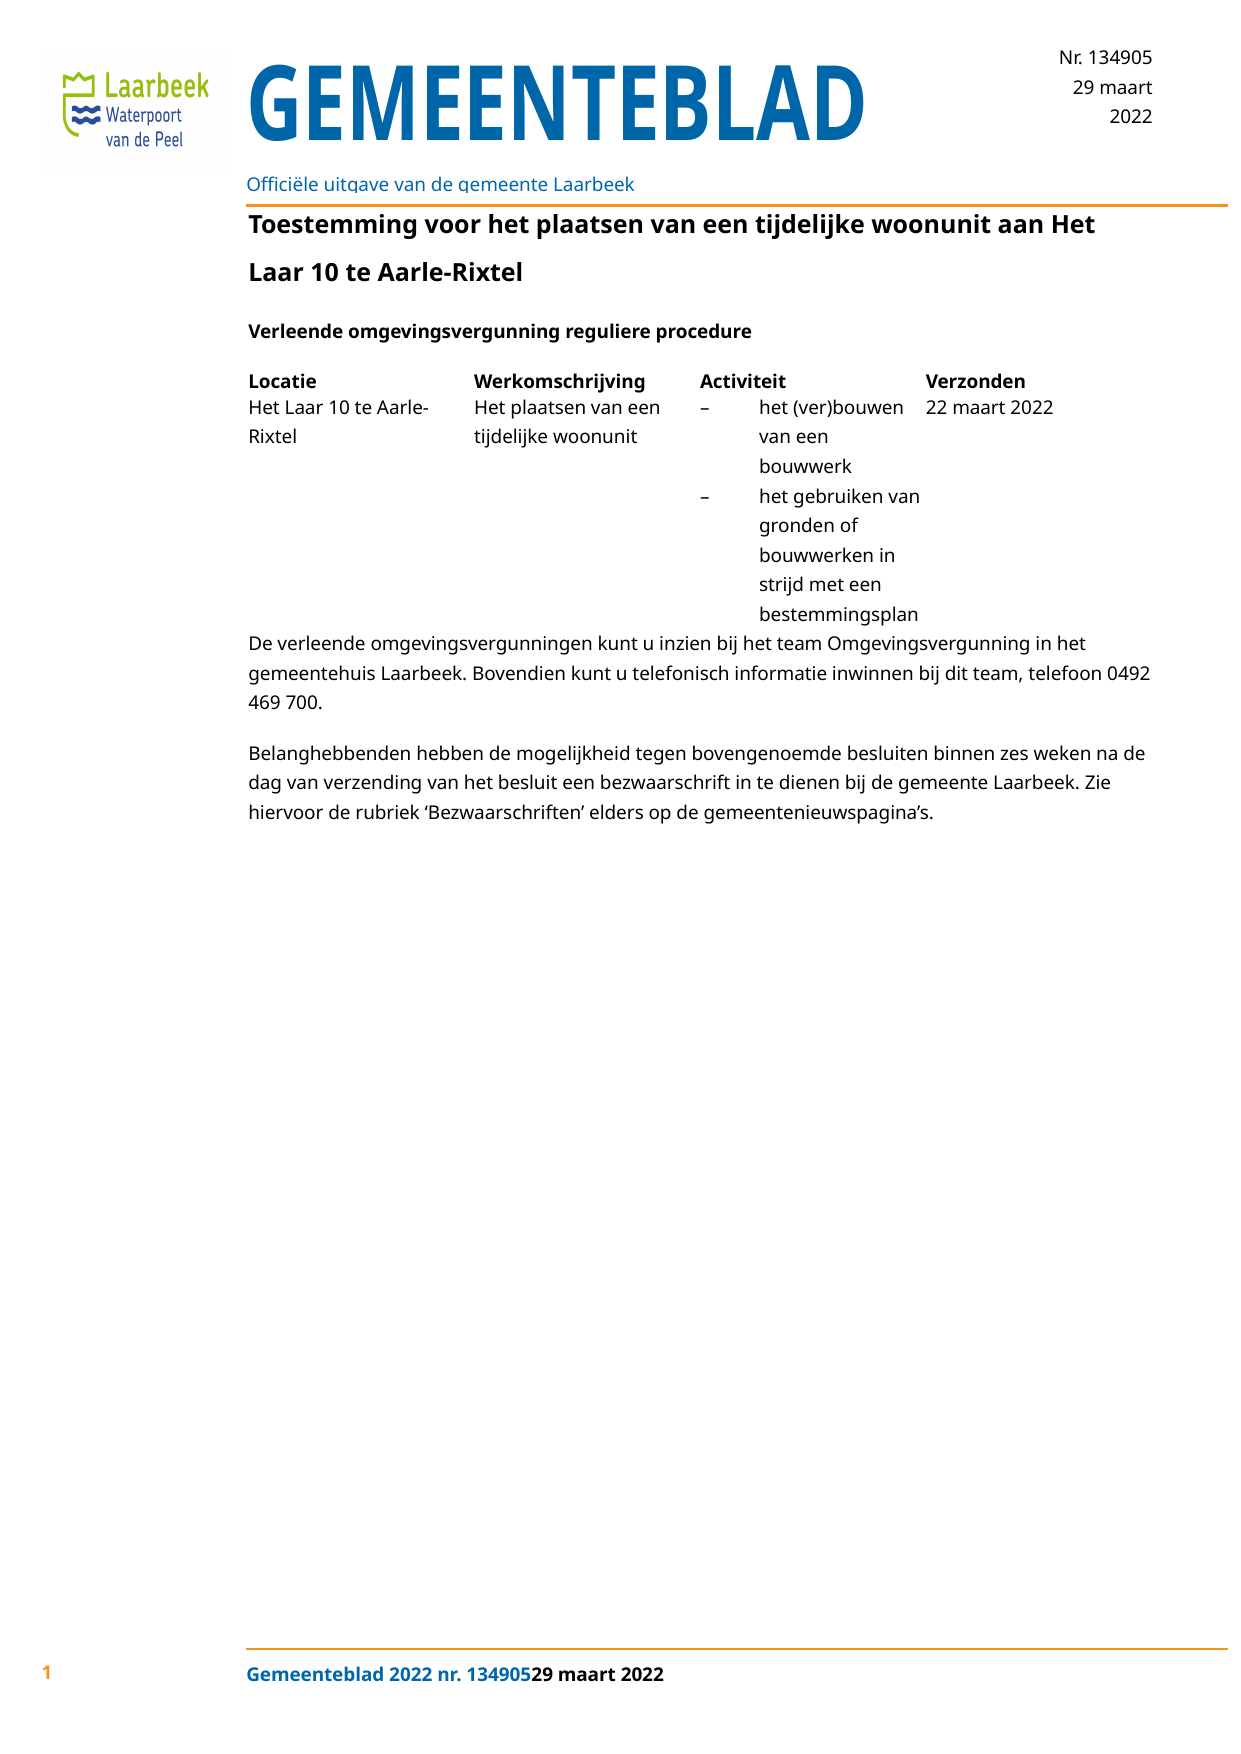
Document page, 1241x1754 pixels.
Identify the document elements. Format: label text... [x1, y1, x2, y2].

table_header Activiteit [700, 369, 926, 394]
text Belanghebbenden hebben de mogelijkheid tegen bovengenoemde besluiten binnen zes weken na de dag van verzending van het besluit een bezwaarschrift in te dienen bij de gemeente Laarbeek. Zie hiervoor de rubriek ‘Bezwaarschriften’ elders op de gemeentenieuwspagina’s. [248, 740, 1152, 825]
table_header Locatie [248, 369, 474, 394]
picture [41, 47, 231, 172]
text Verleende omgevingsvergunning reguliere procedure [248, 318, 1152, 344]
table_cell 22 maart 2022 [926, 394, 1152, 627]
table_cell Het plaatsen van een tijdelijke woonunit [474, 394, 700, 627]
text Toestemming voor het plaatsen van een tijdelijke woonunit aan Het Laar 10 te Aarle-Rixtel [248, 207, 1152, 288]
text De verleende omgevingsvergunningen kunt u inzien bij het team Omgevingsvergunning in het gemeentehuis Laarbeek. Bovendien kunt u telefonisch informatie inwinnen bij dit team, telefoon 0492 469 700. [248, 630, 1152, 715]
table_cell Het Laar 10 te Aarle-Rixtel [248, 394, 474, 627]
table_header Werkomschrijving [474, 369, 700, 394]
table_header Verzonden [926, 369, 1152, 394]
table_cell het (ver)bouwen van een bouwwerk het gebruiken van gronden of bouwwerken in strijd met een bestemmingsplan [700, 394, 926, 627]
